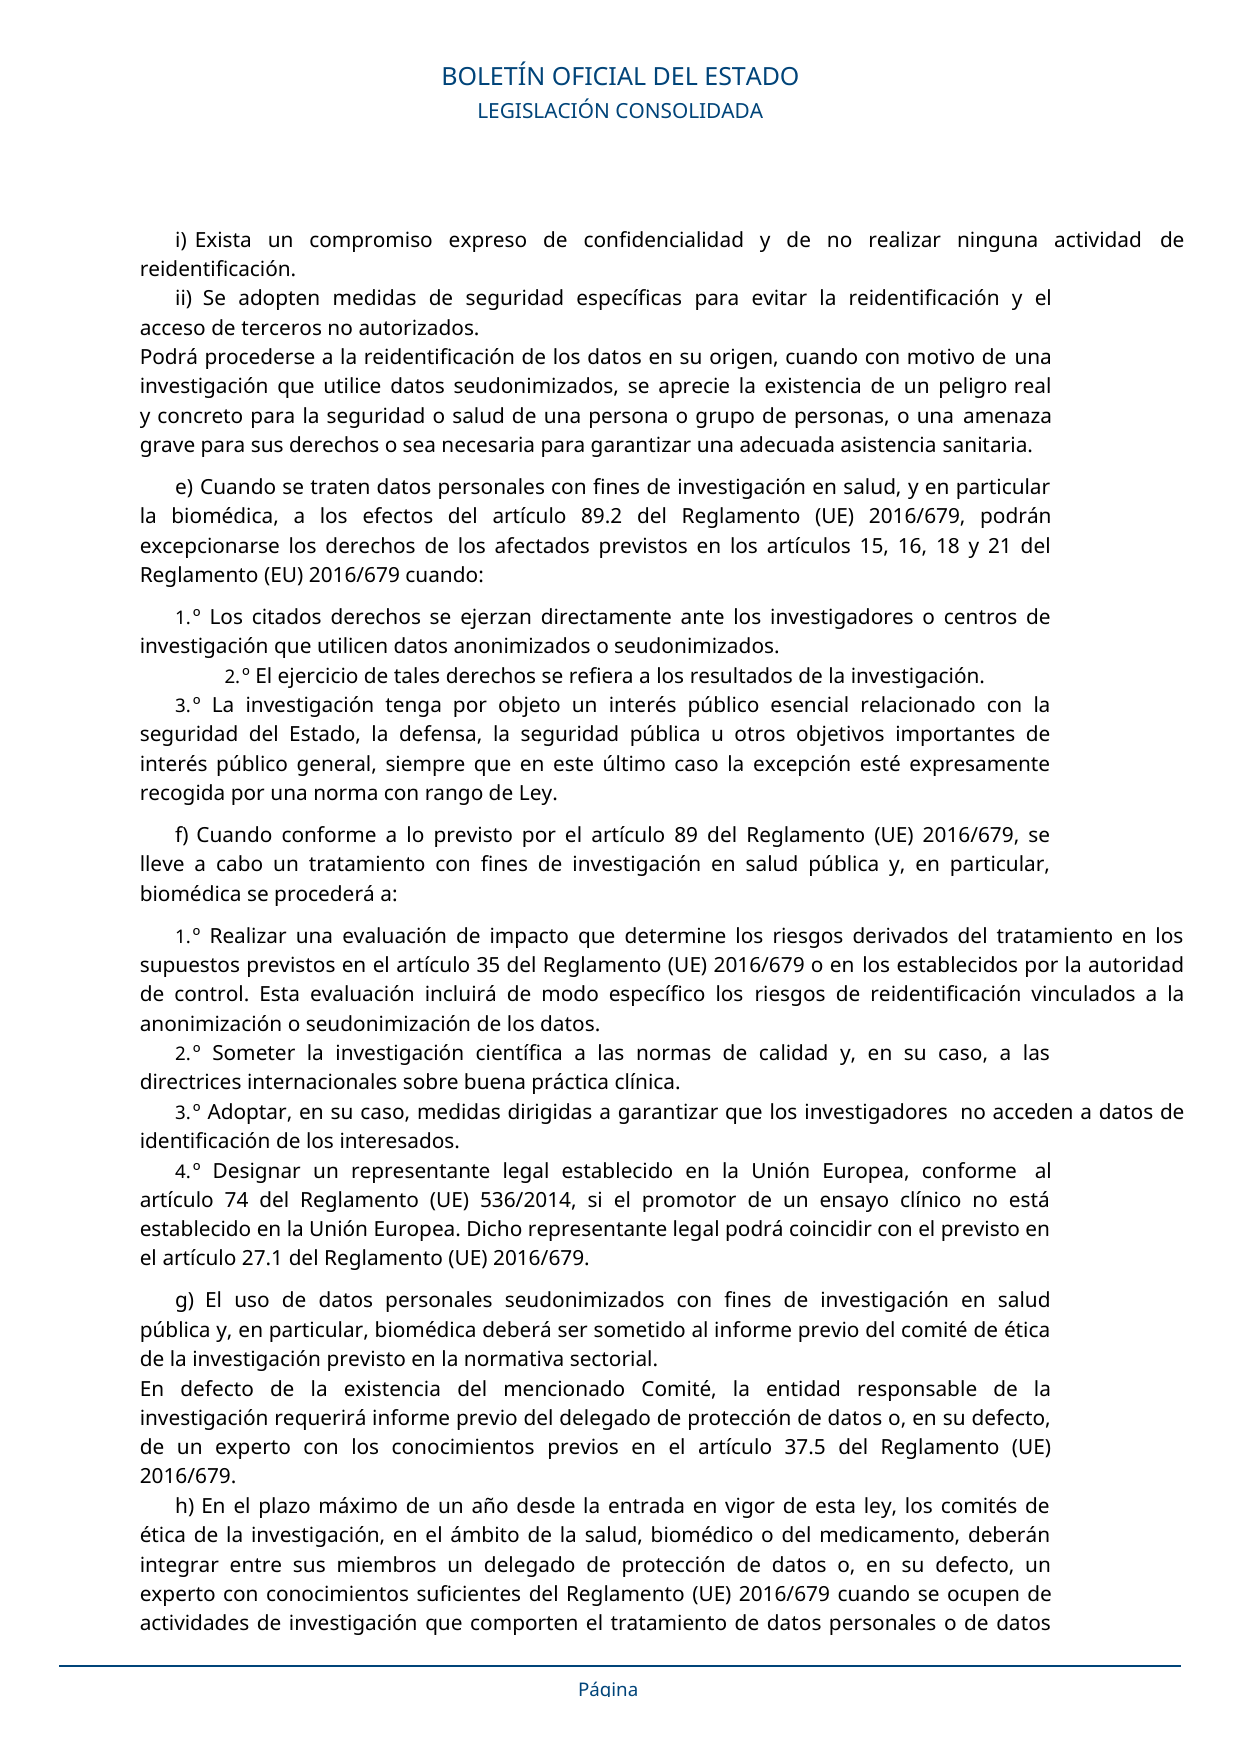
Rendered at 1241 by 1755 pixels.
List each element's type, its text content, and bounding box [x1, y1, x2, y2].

list Se adopten medidas de seguridad específicas para evitar la reidentificación y el acceso de terceros no autorizados. [139, 283, 1052, 341]
list º Someter la investigación científica a las normas de calidad y, en su caso, a las directrices internacionales sobre buena práctica clínica. [139, 1038, 1052, 1096]
text En defecto de la existencia del mencionado Comité, la entidad responsable de la investigación requerirá informe previo del delegado de protección de datos o, en su defecto, de un experto con los conocimientos previos en el artículo 37.5 del Reglamento (UE) 2016/679. [139, 1374, 1052, 1490]
list º La investigación tenga por objeto un interés público esencial relacionado con la seguridad del Estado, la defensa, la seguridad pública u otros objetivos importantes de interés público general, siempre que en este último caso la excepción esté expresamente recogida por una norma con rango de Ley. [139, 690, 1052, 807]
list En el plazo máximo de un año desde la entrada en vigor de esta ley, los comités de ética de la investigación, en el ámbito de la salud, biomédico o del medicamento, deberán integrar entre sus miembros un delegado de protección de datos o, en su defecto, un experto con conocimientos suficientes del Reglamento (UE) 2016/679 cuando se ocupen de actividades de investigación que comporten el tratamiento de datos personales o de datos [139, 1491, 1052, 1637]
list Cuando conforme a lo previsto por el artículo 89 del Reglamento (UE) 2016/679, se lleve a cabo un tratamiento con fines de investigación en salud pública y, en particular, biomédica se procederá a: [139, 820, 1052, 907]
list º Designar un representante legal establecido en la Unión Europea, conforme al artículo 74 del Reglamento (UE) 536/2014, si el promotor de un ensayo clínico no está establecido en la Unión Europea. Dicho representante legal podrá coincidir con el previsto en el artículo 27.1 del Reglamento (UE) 2016/679. [139, 1156, 1052, 1272]
list º El ejercicio de tales derechos se refiera a los resultados de la investigación. [224, 661, 1184, 689]
list º Realizar una evaluación de impacto que determine los riesgos derivados del tratamiento en los supuestos previstos en el artículo 35 del Reglamento (UE) 2016/679 o en los establecidos por la autoridad de control. Esta evaluación incluirá de modo específico los riesgos de reidentificación vinculados a la anonimización o seudonimización de los datos. [139, 921, 1184, 1037]
list El uso de datos personales seudonimizados con fines de investigación en salud pública y, en particular, biomédica deberá ser sometido al informe previo del comité de ética de la investigación previsto en la normativa sectorial. [139, 1286, 1052, 1373]
text Podrá procederse a la reidentificación de los datos en su origen, cuando con motivo de una investigación que utilice datos seudonimizados, se aprecie la existencia de un peligro real y concreto para la seguridad o salud de una persona o grupo de personas, o una amenaza grave para sus derechos o sea necesaria para garantizar una adecuada asistencia sanitaria. [139, 342, 1052, 458]
list º Los citados derechos se ejerzan directamente ante los investigadores o centros de investigación que utilicen datos anonimizados o seudonimizados. [139, 602, 1052, 660]
list º Adoptar, en su caso, medidas dirigidas a garantizar que los investigadores no acceden a datos de identificación de los interesados. [139, 1097, 1184, 1155]
list Exista un compromiso expreso de confidencialidad y de no realizar ninguna actividad de reidentificación. [139, 225, 1184, 282]
list Cuando se traten datos personales con fines de investigación en salud, y en particular la biomédica, a los efectos del artículo 89.2 del Reglamento (UE) 2016/679, podrán excepcionarse los derechos de los afectados previstos en los artículos 15, 16, 18 y 21 del Reglamento (EU) 2016/679 cuando: [139, 472, 1052, 588]
